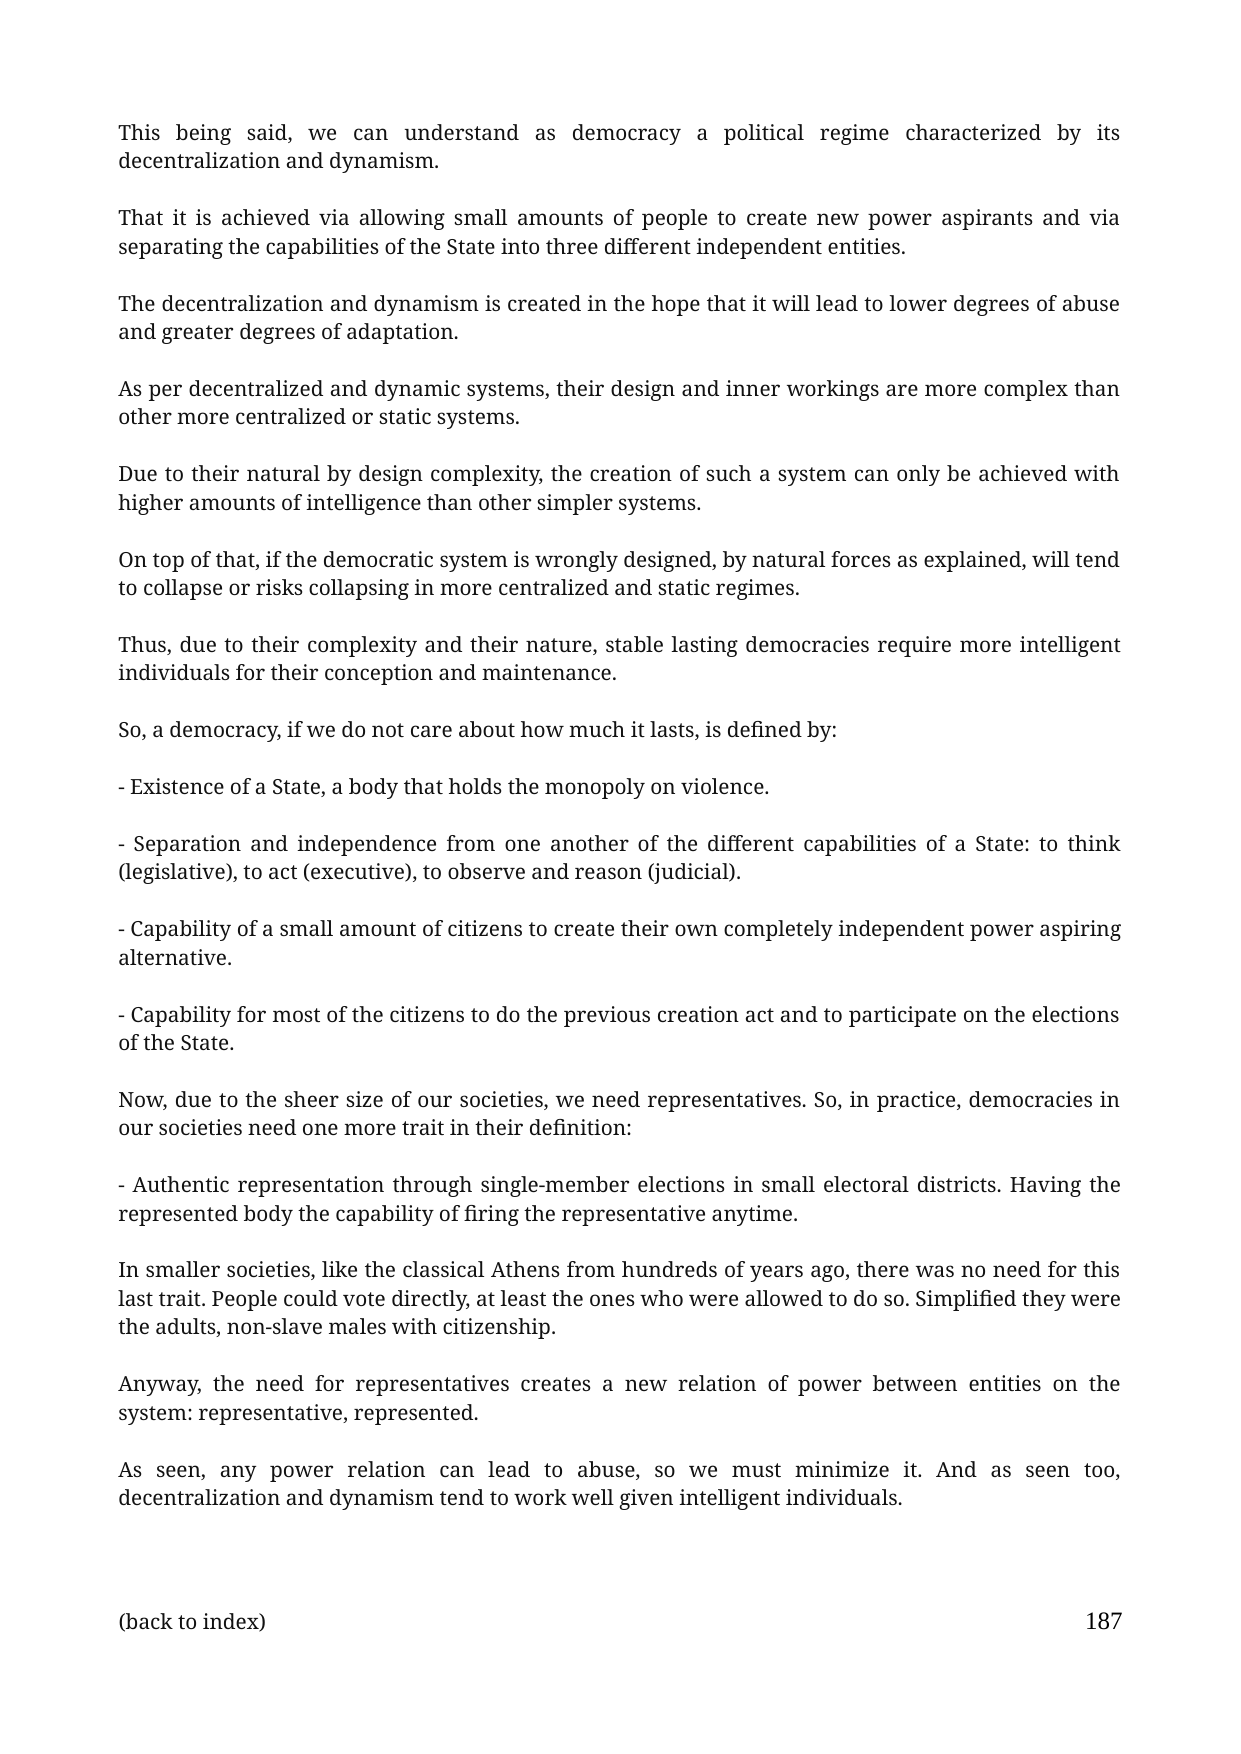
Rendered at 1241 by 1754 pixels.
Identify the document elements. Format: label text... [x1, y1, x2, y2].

text Due to their natural by design complexity, the creation of such a system can only be achieved with higher amounts of intelligence than other simpler systems. [118, 459, 1122, 516]
text The decentralization and dynamism is created in the hope that it will lead to lower degrees of abuse and greater degrees of adaptation. [118, 289, 1122, 346]
text On top of that, if the democratic system is wrongly designed, by natural forces as explained, will tend to collapse or risks collapsing in more centralized and static regimes. [118, 545, 1122, 602]
text - Capability of a small amount of citizens to create their own completely independent power aspiring alternative. [118, 914, 1122, 971]
text - Existence of a State, a body that holds the monopoly on violence. [118, 772, 1122, 801]
text - Authentic representation through single-member elections in small electoral districts. Having the represented body the capability of firing the representative anytime. [118, 1170, 1122, 1227]
text So, a democracy, if we do not care about how much it lasts, is defined by: [118, 715, 1122, 744]
text Thus, due to their complexity and their nature, stable lasting democracies require more intelligent individuals for their conception and maintenance. [118, 630, 1122, 687]
text In smaller societies, like the classical Athens from hundreds of years ago, there was no need for this last trait. People could vote directly, at least the ones who were allowed to do so. Simplified they were the adults, non-slave males with citizenship. [118, 1256, 1122, 1341]
text That it is achieved via allowing small amounts of people to create new power aspirants and via separating the capabilities of the State into three different independent entities. [118, 203, 1122, 260]
text - Separation and independence from one another of the different capabilities of a State: to think (legislative), to act (executive), to observe and reason (judicial). [118, 829, 1122, 886]
text - Capability for most of the citizens to do the previous creation act and to participate on the elections of the State. [118, 1000, 1122, 1057]
text As seen, any power relation can lead to abuse, so we must minimize it. And as seen too, decentralization and dynamism tend to work well given intelligent individuals. [118, 1455, 1122, 1512]
text As per decentralized and dynamic systems, their design and inner workings are more complex than other more centralized or static systems. [118, 374, 1122, 431]
text Anyway, the need for representatives creates a new relation of power between entities on the system: representative, represented. [118, 1369, 1122, 1426]
text Now, due to the sheer size of our societies, we need representatives. So, in practice, democracies in our societies need one more trait in their definition: [118, 1085, 1122, 1142]
text This being said, we can understand as democracy a political regime characterized by its decentralization and dynamism. [118, 118, 1122, 175]
